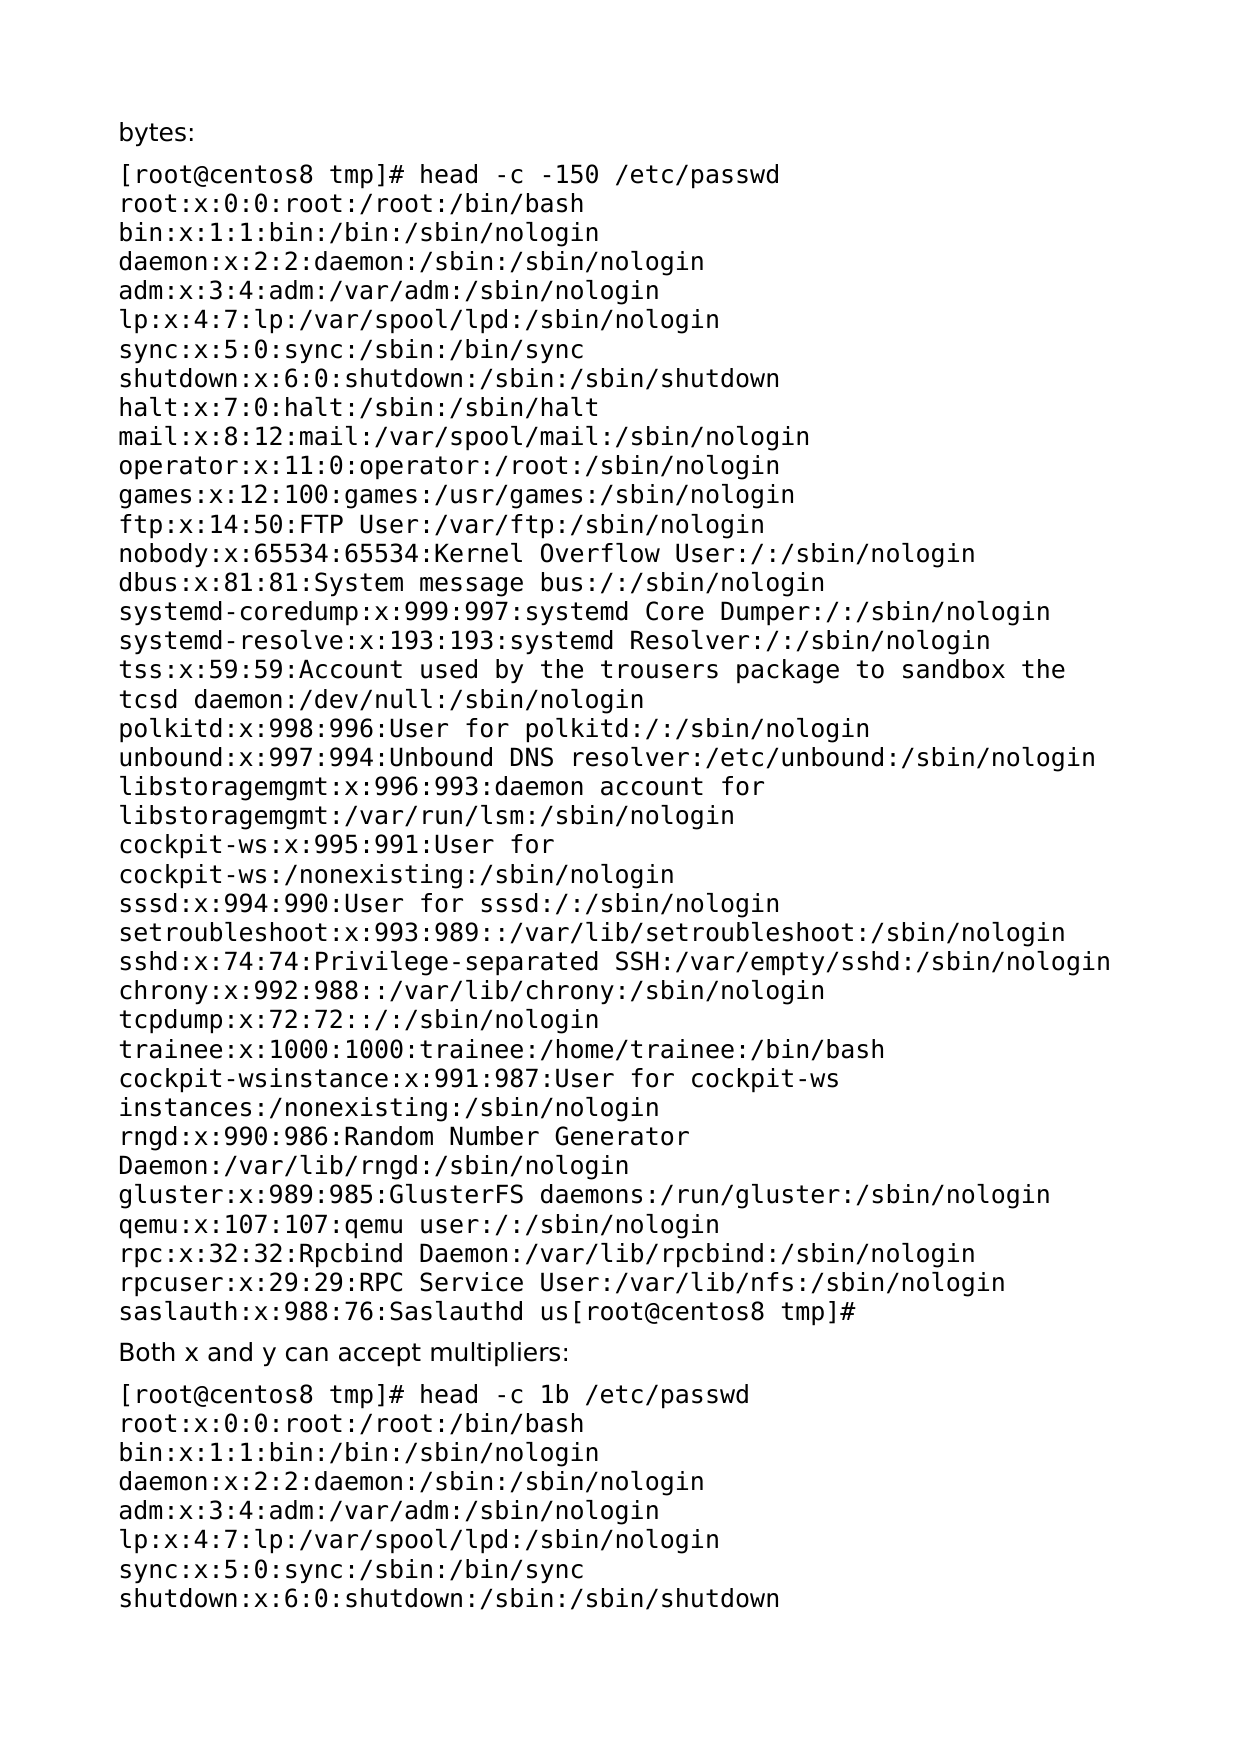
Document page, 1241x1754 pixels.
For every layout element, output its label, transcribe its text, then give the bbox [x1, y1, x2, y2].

text bytes: [118, 118, 1122, 147]
text Both x and y can accept multipliers: [118, 1338, 1122, 1367]
text [root@centos8 tmp]# head -c -150 /etc/passwd root:x:0:0:root:/root:/bin/bash bin:x:1:1:bin:/bin:/sbin/nologin daemon:x:2:2:daemon:/sbin:/sbin/nologin adm:x:3:4:adm:/var/adm:/sbin/nologin lp:x:4:7:lp:/var/spool/lpd:/sbin/nologin sync:x:5:0:sync:/sbin:/bin/sync shutdown:x:6:0:shutdown:/sbin:/sbin/shutdown halt:x:7:0:halt:/sbin:/sbin/halt mail:x:8:12:mail:/var/spool/mail:/sbin/nologin operator:x:11:0:operator:/root:/sbin/nologin games:x:12:100:games:/usr/games:/sbin/nologin ftp:x:14:50:FTP User:/var/ftp:/sbin/nologin nobody:x:65534:65534:Kernel Overflow User:/:/sbin/nologin dbus:x:81:81:System message bus:/:/sbin/nologin systemd-coredump:x:999:997:systemd Core Dumper:/:/sbin/nologin systemd-resolve:x:193:193:systemd Resolver:/:/sbin/nologin tss:x:59:59:Account used by the trousers package to sandbox the tcsd daemon:/dev/null:/sbin/nologin polkitd:x:998:996:User for polkitd:/:/sbin/nologin unbound:x:997:994:Unbound DNS resolver:/etc/unbound:/sbin/nologin libstoragemgmt:x:996:993:daemon account for libstoragemgmt:/var/run/lsm:/sbin/nologin cockpit-ws:x:995:991:User for cockpit-ws:/nonexisting:/sbin/nologin sssd:x:994:990:User for sssd:/:/sbin/nologin setroubleshoot:x:993:989::/var/lib/setroubleshoot:/sbin/nologin sshd:x:74:74:Privilege-separated SSH:/var/empty/sshd:/sbin/nologin chrony:x:992:988::/var/lib/chrony:/sbin/nologin tcpdump:x:72:72::/:/sbin/nologin trainee:x:1000:1000:trainee:/home/trainee:/bin/bash cockpit-wsinstance:x:991:987:User for cockpit-ws instances:/nonexisting:/sbin/nologin rngd:x:990:986:Random Number Generator Daemon:/var/lib/rngd:/sbin/nologin gluster:x:989:985:GlusterFS daemons:/run/gluster:/sbin/nologin qemu:x:107:107:qemu user:/:/sbin/nologin rpc:x:32:32:Rpcbind Daemon:/var/lib/rpcbind:/sbin/nologin rpcuser:x:29:29:RPC Service User:/var/lib/nfs:/sbin/nologin saslauth:x:988:76:Saslauthd us[root@centos8 tmp]# [118, 160, 1122, 1326]
text [root@centos8 tmp]# head -c 1b /etc/passwd root:x:0:0:root:/root:/bin/bash bin:x:1:1:bin:/bin:/sbin/nologin daemon:x:2:2:daemon:/sbin:/sbin/nologin adm:x:3:4:adm:/var/adm:/sbin/nologin lp:x:4:7:lp:/var/spool/lpd:/sbin/nologin sync:x:5:0:sync:/sbin:/bin/sync shutdown:x:6:0:shutdown:/sbin:/sbin/shutdown [118, 1380, 1122, 1613]
